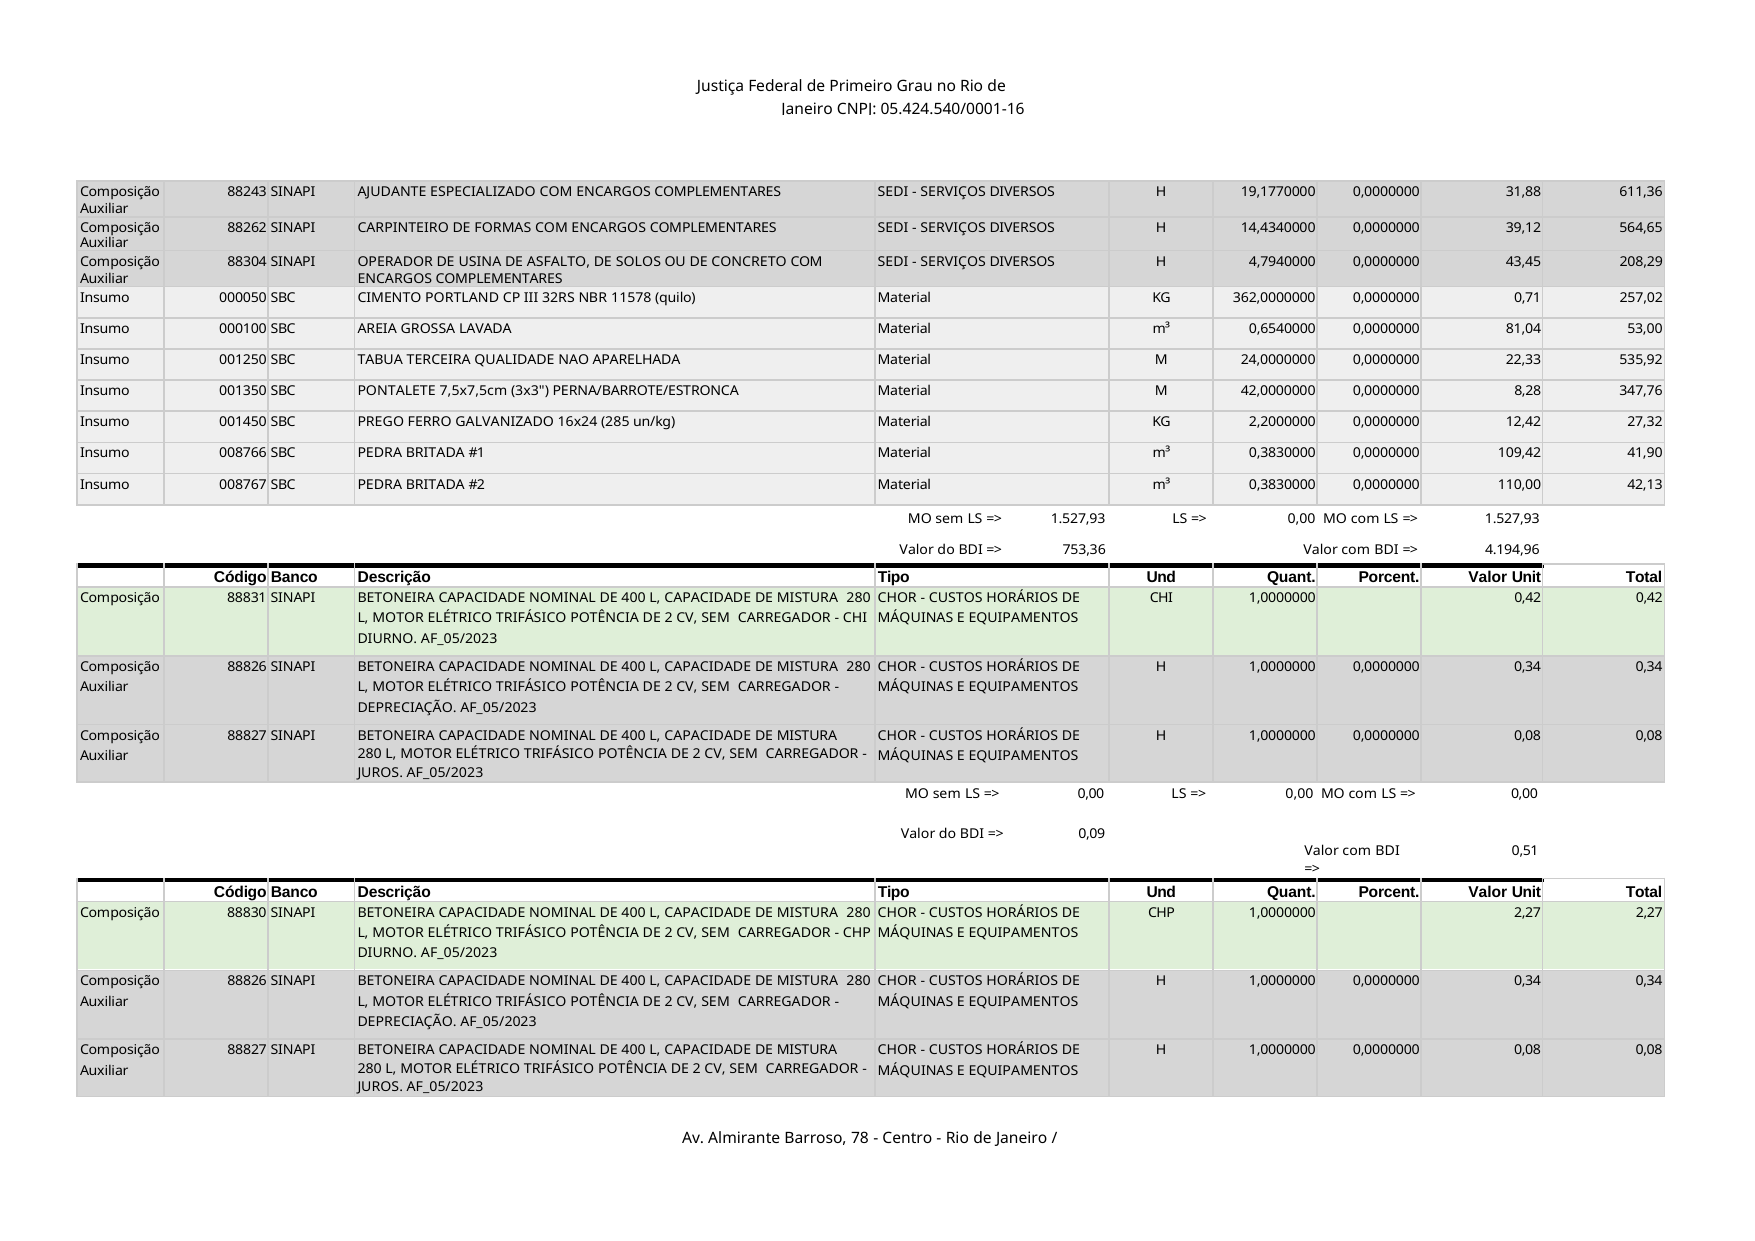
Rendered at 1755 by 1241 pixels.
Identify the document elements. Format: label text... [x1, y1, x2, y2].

table_cell Insumo [78, 287, 163, 317]
table_cell 4.194,96 [1451, 534, 1543, 559]
table_cell 1,0000000 [1214, 657, 1316, 724]
table_cell SINAPI [269, 971, 354, 1038]
table_cell 88826 [165, 971, 267, 1038]
table_cell 362,0000000 [1214, 287, 1316, 317]
table_cell 42,0000000 [1214, 381, 1316, 410]
table_header 611,36 [1543, 182, 1664, 216]
table_cell m³ [1110, 443, 1212, 473]
table_cell 0,0000000 [1318, 657, 1420, 724]
table_cell 88830 [165, 902, 267, 969]
table_cell 008766 [165, 443, 267, 473]
table_cell 257,02 [1543, 287, 1664, 317]
table_cell BETONEIRA CAPACIDADE NOMINAL DE 400 L, CAPACIDADE DE MISTURA 280 L, MOTOR ELÉTRICO TRIFÁSICO POTÊNCIA DE 2 CV, SEM CARREGADOR - JUROS. AF_05/2023 [355, 1040, 874, 1096]
table_cell 1,0000000 [1214, 902, 1316, 969]
table_cell Valor do BDI => [897, 534, 1026, 559]
table_cell 008767 [165, 474, 267, 504]
table_cell M [1110, 381, 1212, 410]
table_cell Valor com BDI => [1248, 534, 1451, 559]
table_cell BETONEIRA CAPACIDADE NOMINAL DE 400 L, CAPACIDADE DE MISTURA 280 L, MOTOR ELÉTRICO TRIFÁSICO POTÊNCIA DE 2 CV, SEM CARREGADOR - CHP DIURNO. AF_05/2023 [355, 902, 874, 969]
table_header Código [165, 568, 267, 586]
table_cell KG [1110, 287, 1212, 317]
table_header [78, 568, 163, 586]
table_header Descrição [355, 882, 874, 901]
table_cell CHI [1110, 588, 1212, 655]
table_cell 0,42 [1543, 588, 1664, 655]
table_cell 0,08 [1422, 725, 1542, 781]
table_header Quant. [1214, 882, 1316, 901]
table_cell PEDRA BRITADA #1 [355, 443, 874, 473]
table_cell 88262 [165, 218, 267, 250]
table_header Composição Auxiliar [78, 182, 163, 216]
table_cell 88826 [165, 657, 267, 724]
table_cell SBC [269, 287, 354, 317]
table_header SINAPI [269, 182, 354, 216]
table_cell Composição Auxiliar [78, 725, 163, 781]
table_cell Material [876, 443, 1108, 473]
text Valor do BDI => 0,09 [74, 824, 1105, 843]
table_cell 0,08 [1543, 1040, 1664, 1096]
table_cell 0,0000000 [1318, 1040, 1420, 1096]
table_cell 0,0000000 [1318, 319, 1420, 348]
table_cell 0,3830000 [1214, 443, 1316, 473]
table_cell 0,0000000 [1318, 381, 1420, 410]
table_header 0,00 MO com LS => [1248, 509, 1451, 534]
table_cell 0,34 [1422, 657, 1542, 724]
table_cell H [1110, 1040, 1212, 1096]
table_header Total [1543, 879, 1664, 901]
table_cell CHOR - CUSTOS HORÁRIOS DE MÁQUINAS E EQUIPAMENTOS [876, 725, 1108, 781]
table_header 19,1770000 [1214, 182, 1316, 216]
table_cell H [1110, 218, 1212, 250]
table_cell H [1110, 971, 1212, 1038]
table_cell Insumo [78, 381, 163, 410]
table_cell Material [876, 474, 1108, 504]
table_cell 0,6540000 [1214, 319, 1316, 348]
table_cell BETONEIRA CAPACIDADE NOMINAL DE 400 L, CAPACIDADE DE MISTURA 280 L, MOTOR ELÉTRICO TRIFÁSICO POTÊNCIA DE 2 CV, SEM CARREGADOR - DEPRECIAÇÃO. AF_05/2023 [355, 657, 874, 724]
table_cell 535,92 [1543, 350, 1664, 379]
table_cell SINAPI [269, 725, 354, 781]
table_cell 109,42 [1422, 443, 1542, 473]
table_cell Composição [78, 588, 163, 655]
table_cell CARPINTEIRO DE FORMAS COM ENCARGOS COMPLEMENTARES [355, 218, 874, 250]
text 0,51 [1421, 841, 1628, 859]
table_cell H [1110, 725, 1212, 781]
table_cell 4,7940000 [1214, 251, 1316, 286]
table_cell Composição Auxiliar [78, 1040, 163, 1096]
text MO sem LS => 0,00 LS => 0,00 MO com LS => 0,00 [905, 784, 1666, 802]
table_cell Insumo [78, 443, 163, 473]
table_cell 001350 [165, 381, 267, 410]
table_cell SINAPI [269, 657, 354, 724]
table_header MO sem LS => [897, 509, 1026, 534]
table_cell SINAPI [269, 902, 354, 969]
table_cell 53,00 [1543, 319, 1664, 348]
table_cell SBC [269, 319, 354, 348]
table_cell 0,0000000 [1318, 251, 1420, 286]
table_cell 27,32 [1543, 412, 1664, 442]
table_cell 000050 [165, 287, 267, 317]
table_cell 22,33 [1422, 350, 1542, 379]
table_header [78, 882, 163, 901]
table_cell SBC [269, 381, 354, 410]
table_header LS => [1139, 509, 1248, 534]
table_cell 88827 [165, 1040, 267, 1096]
table_cell CHP [1110, 902, 1212, 969]
table_header 1.527,93 [1026, 509, 1139, 534]
table_cell Material [876, 350, 1108, 379]
table_cell 1,0000000 [1214, 725, 1316, 781]
table_cell 0,71 [1422, 287, 1542, 317]
table_cell [1318, 588, 1420, 655]
table_cell 1,0000000 [1214, 971, 1316, 1038]
table_cell 001250 [165, 350, 267, 379]
table_cell SINAPI [269, 251, 354, 286]
table_cell 0,42 [1422, 588, 1542, 655]
table_cell 0,08 [1543, 725, 1664, 781]
table_header Und [1110, 882, 1212, 901]
table_cell Insumo [78, 474, 163, 504]
table_cell SINAPI [269, 218, 354, 250]
table_header 1.527,93 [1451, 509, 1543, 534]
table_cell 0,0000000 [1318, 971, 1420, 1038]
table_cell Material [876, 319, 1108, 348]
table_cell 0,34 [1543, 971, 1664, 1038]
table_header 31,88 [1422, 182, 1542, 216]
table_cell AREIA GROSSA LAVADA [355, 319, 874, 348]
table_cell 0,0000000 [1318, 443, 1420, 473]
table_cell 1,0000000 [1214, 588, 1316, 655]
table_header 88243 [165, 182, 267, 216]
table_cell BETONEIRA CAPACIDADE NOMINAL DE 400 L, CAPACIDADE DE MISTURA 280 L, MOTOR ELÉTRICO TRIFÁSICO POTÊNCIA DE 2 CV, SEM CARREGADOR - JUROS. AF_05/2023 [355, 725, 874, 781]
table_cell BETONEIRA CAPACIDADE NOMINAL DE 400 L, CAPACIDADE DE MISTURA 280 L, MOTOR ELÉTRICO TRIFÁSICO POTÊNCIA DE 2 CV, SEM CARREGADOR - DEPRECIAÇÃO. AF_05/2023 [355, 971, 874, 1038]
table_cell Insumo [78, 319, 163, 348]
table_cell 2,27 [1543, 902, 1664, 969]
table_cell 564,65 [1543, 218, 1664, 250]
table_cell 208,29 [1543, 251, 1664, 286]
table_cell SBC [269, 350, 354, 379]
table_cell SBC [269, 443, 354, 473]
table_cell 2,27 [1422, 902, 1542, 969]
table_cell 81,04 [1422, 319, 1542, 348]
table_cell 24,0000000 [1214, 350, 1316, 379]
table_cell Material [876, 412, 1108, 442]
table_cell 1,0000000 [1214, 1040, 1316, 1096]
table_cell TABUA TERCEIRA QUALIDADE NAO APARELHADA [355, 350, 874, 379]
table_cell CIMENTO PORTLAND CP III 32RS NBR 11578 (quilo) [355, 287, 874, 317]
table_cell Composição Auxiliar [78, 657, 163, 724]
table_cell PEDRA BRITADA #2 [355, 474, 874, 504]
table_header Banco [269, 882, 354, 901]
table_cell [1139, 534, 1248, 559]
table_cell 0,0000000 [1318, 474, 1420, 504]
table_header Código [165, 882, 267, 901]
table_header 0,0000000 [1318, 182, 1420, 216]
table_cell 0,3830000 [1214, 474, 1316, 504]
table_header H [1110, 182, 1212, 216]
table_cell 88304 [165, 251, 267, 286]
table_cell M [1110, 350, 1212, 379]
table_cell Insumo [78, 350, 163, 379]
table_cell BETONEIRA CAPACIDADE NOMINAL DE 400 L, CAPACIDADE DE MISTURA 280 L, MOTOR ELÉTRICO TRIFÁSICO POTÊNCIA DE 2 CV, SEM CARREGADOR - CHI DIURNO. AF_05/2023 [355, 588, 874, 655]
table_cell 753,36 [1026, 534, 1139, 559]
table_cell SEDI - SERVIÇOS DIVERSOS [876, 218, 1108, 250]
table_cell 110,00 [1422, 474, 1542, 504]
table_cell CHOR - CUSTOS HORÁRIOS DE MÁQUINAS E EQUIPAMENTOS [876, 971, 1108, 1038]
table_header Descrição [355, 568, 874, 586]
table_cell 8,28 [1422, 381, 1542, 410]
table_cell CHOR - CUSTOS HORÁRIOS DE MÁQUINAS E EQUIPAMENTOS [876, 588, 1108, 655]
table_cell 001450 [165, 412, 267, 442]
table_cell 42,13 [1543, 474, 1664, 504]
table_header Porcent. [1318, 882, 1420, 901]
table_cell Composição [78, 902, 163, 969]
table_cell 88827 [165, 725, 267, 781]
table_cell PREGO FERRO GALVANIZADO 16x24 (285 un/kg) [355, 412, 874, 442]
table_cell 43,45 [1422, 251, 1542, 286]
table_cell Material [876, 381, 1108, 410]
table_cell 0,08 [1422, 1040, 1542, 1096]
table_header Valor Unit [1422, 568, 1542, 586]
table_cell SBC [269, 474, 354, 504]
table_cell SEDI - SERVIÇOS DIVERSOS [876, 251, 1108, 286]
table_cell 0,0000000 [1318, 350, 1420, 379]
table_cell 0,34 [1422, 971, 1542, 1038]
table_header Quant. [1214, 568, 1316, 586]
table_header Tipo [876, 568, 1108, 586]
table_header AJUDANTE ESPECIALIZADO COM ENCARGOS COMPLEMENTARES [355, 182, 874, 216]
table_cell 0,0000000 [1318, 287, 1420, 317]
table_cell Material [876, 287, 1108, 317]
table_cell 0,0000000 [1318, 412, 1420, 442]
table_cell 88831 [165, 588, 267, 655]
table_cell SINAPI [269, 588, 354, 655]
table_cell 14,4340000 [1214, 218, 1316, 250]
table_cell 0,0000000 [1318, 725, 1420, 781]
table_cell SINAPI [269, 1040, 354, 1096]
table_cell OPERADOR DE USINA DE ASFALTO, DE SOLOS OU DE CONCRETO COM ENCARGOS COMPLEMENTARES [355, 251, 874, 286]
table_cell Composição Auxiliar [78, 251, 163, 286]
table_cell 000100 [165, 319, 267, 348]
table_header Porcent. [1318, 568, 1420, 586]
table_header Banco [269, 568, 354, 586]
table_cell H [1110, 657, 1212, 724]
table_cell 0,34 [1543, 657, 1664, 724]
table_cell m³ [1110, 319, 1212, 348]
table_header Valor Unit [1422, 882, 1542, 901]
text Valor com BDI => [1304, 841, 1417, 878]
table_cell CHOR - CUSTOS HORÁRIOS DE MÁQUINAS E EQUIPAMENTOS [876, 1040, 1108, 1096]
table_cell 347,76 [1543, 381, 1664, 410]
table_cell Insumo [78, 412, 163, 442]
table_cell 41,90 [1543, 443, 1664, 473]
table_header Tipo [876, 882, 1108, 901]
table_cell KG [1110, 412, 1212, 442]
table_cell Composição Auxiliar [78, 218, 163, 250]
table_cell PONTALETE 7,5x7,5cm (3x3") PERNA/BARROTE/ESTRONCA [355, 381, 874, 410]
table_cell 2,2000000 [1214, 412, 1316, 442]
table_cell m³ [1110, 474, 1212, 504]
table_cell Composição Auxiliar [78, 971, 163, 1038]
table_cell [1318, 902, 1420, 969]
table_cell 39,12 [1422, 218, 1542, 250]
table_header Total [1543, 565, 1664, 586]
table_cell 0,0000000 [1318, 218, 1420, 250]
table_cell SBC [269, 412, 354, 442]
table_header SEDI - SERVIÇOS DIVERSOS [876, 182, 1108, 216]
table_cell CHOR - CUSTOS HORÁRIOS DE MÁQUINAS E EQUIPAMENTOS [876, 657, 1108, 724]
table_cell H [1110, 251, 1212, 286]
table_cell CHOR - CUSTOS HORÁRIOS DE MÁQUINAS E EQUIPAMENTOS [876, 902, 1108, 969]
table_header Und [1110, 568, 1212, 586]
table_cell 12,42 [1422, 412, 1542, 442]
